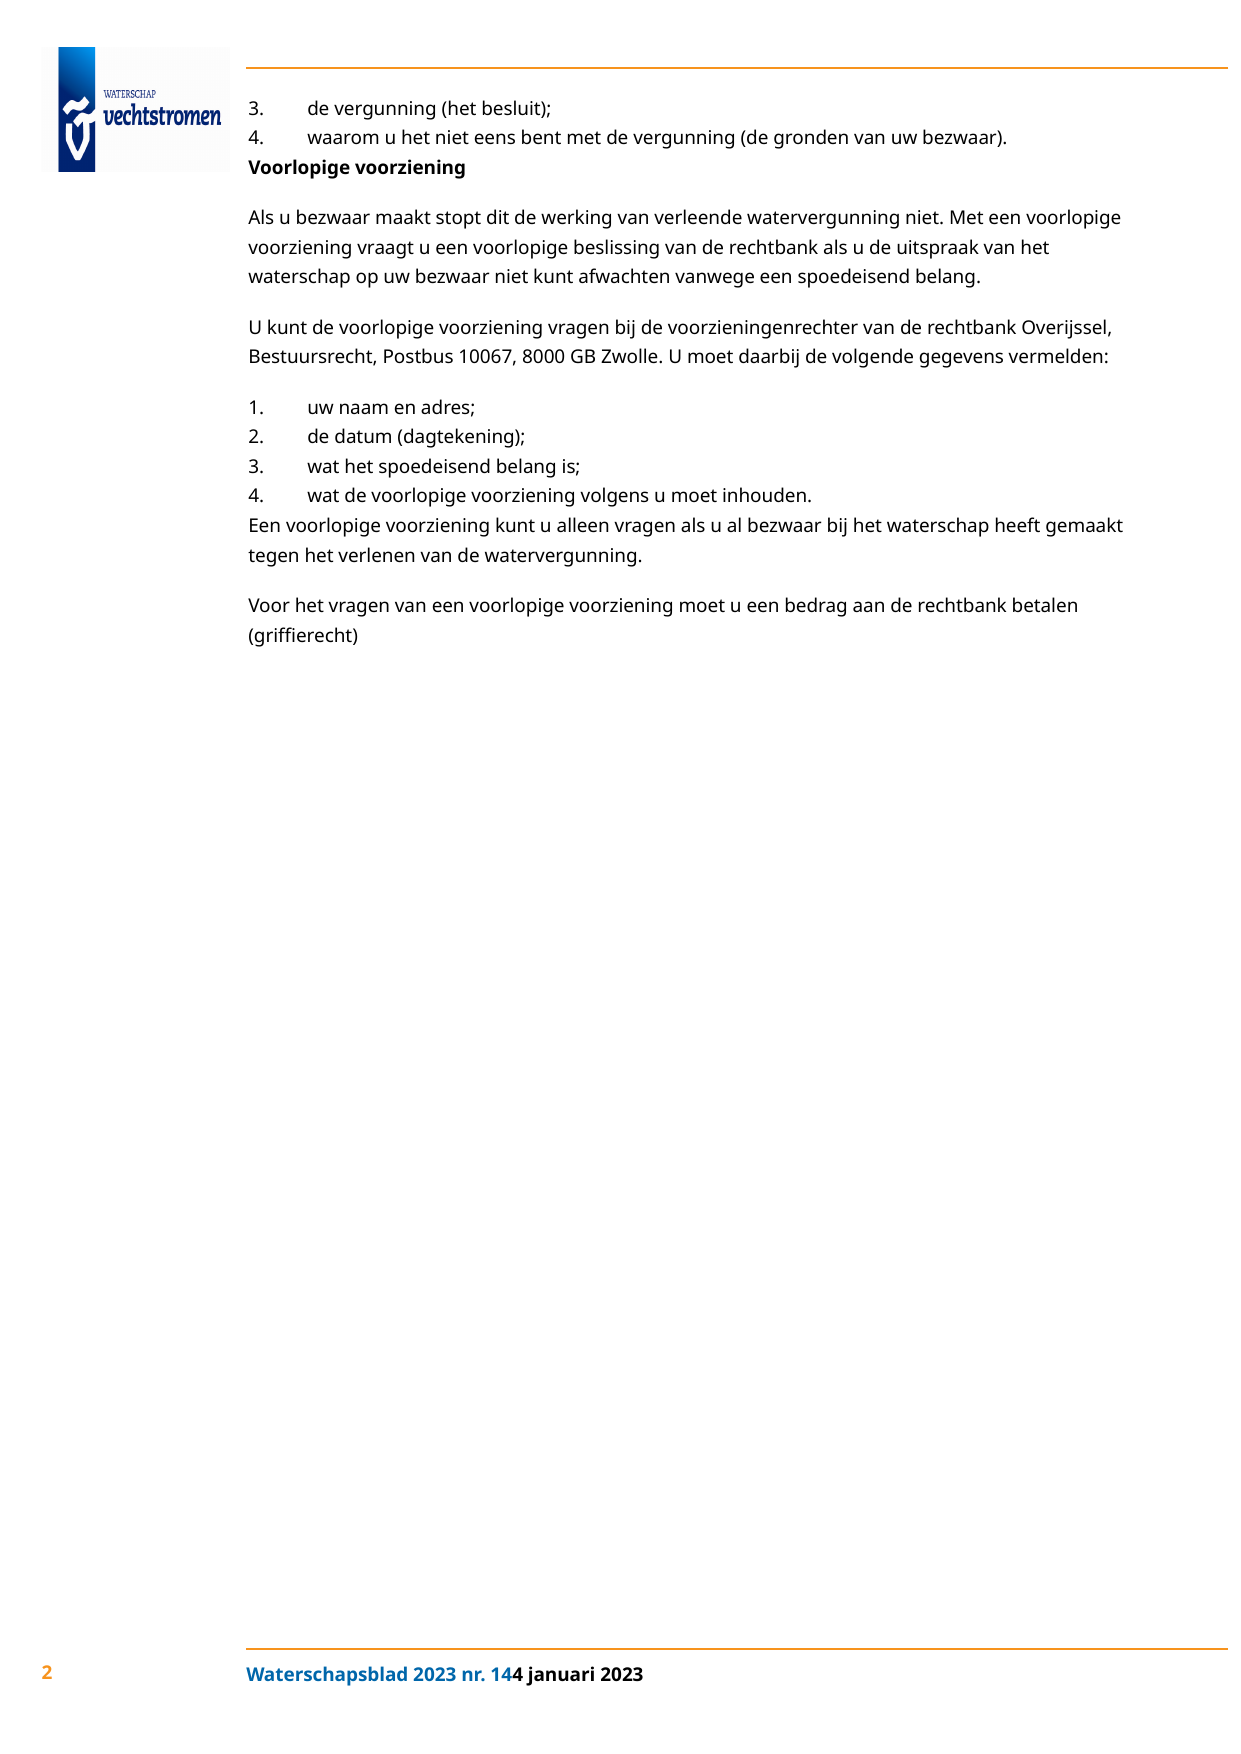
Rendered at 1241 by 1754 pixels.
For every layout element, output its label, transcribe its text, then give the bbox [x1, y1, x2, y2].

list de datum (dagtekening); [248, 423, 1152, 449]
list wat het spoedeisend belang is; [248, 453, 1152, 479]
text Voor het vragen van een voorlopige voorziening moet u een bedrag aan de rechtbank betalen (griffierecht) [248, 592, 1152, 648]
list wat de voorlopige voorziening volgens u moet inhouden. [248, 483, 1152, 508]
list uw naam en adres; [248, 394, 1152, 420]
text Als u bezwaar maakt stopt dit de werking van verleende watervergunning niet. Met een voorlopige voorziening vraagt u een voorlopige beslissing van de rechtbank als u de uitspraak van het waterschap op uw bezwaar niet kunt afwachten vanwege een spoedeisend belang. [248, 204, 1152, 289]
list waarom u het niet eens bent met de vergunning (de gronden van uw bezwaar). [248, 124, 1152, 150]
text Een voorlopige voorziening kunt u alleen vragen als u al bezwaar bij het waterschap heeft gemaakt tegen het verlenen van de watervergunning. [248, 512, 1152, 568]
text Voorlopige voorziening [248, 154, 1152, 180]
list de vergunning (het besluit); [248, 95, 1152, 121]
picture [41, 47, 231, 172]
text U kunt de voorlopige voorziening vragen bij de voorzieningenrechter van de rechtbank Overijssel, Bestuursrecht, Postbus 10067, 8000 GB Zwolle. U moet daarbij de volgende gegevens vermelden: [248, 314, 1152, 369]
